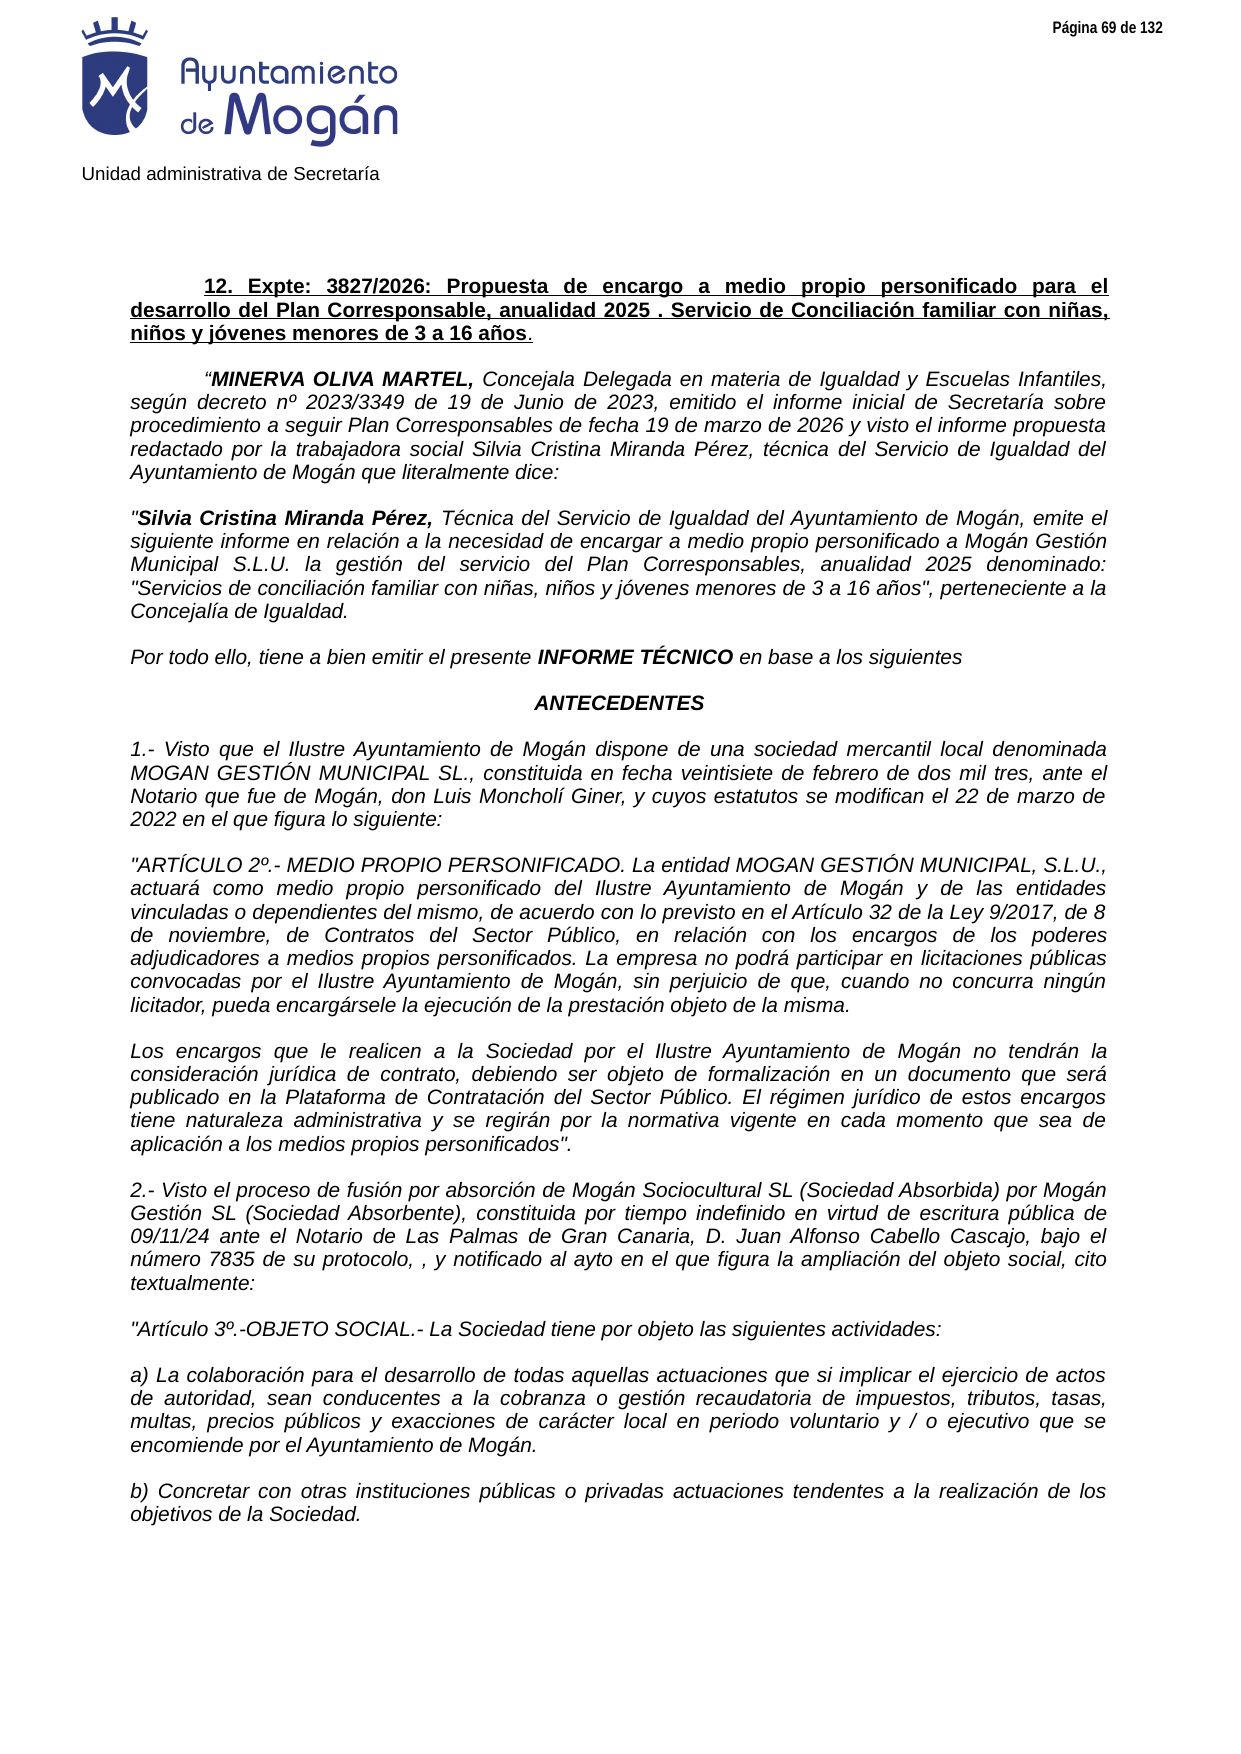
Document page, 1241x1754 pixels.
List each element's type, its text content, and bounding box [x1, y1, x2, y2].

text 12. Expte: 3827/2026: Propuesta de encargo a medio propio personificado para el desarrollo del Plan Corresponsable, anualidad 2025 . Servicio de Conciliación familiar con niñas, [130, 275, 1110, 318]
text Los encargos que le realicen a la Sociedad por el Ilustre Ayuntamiento de Mogán no tendrán la consideración jurídica de contrato, debiendo ser objeto de formalización en un documento que será publicado en la Plataforma de Contratación del Sector Público. El régimen jurídico de estos encargos tiene naturaleza administrativa y se regirán por la normativa vigente en cada momento que sea de aplicación a los medios propios personificados". [130, 1039, 1110, 1155]
text “MINERVA OLIVA MARTEL, Concejala Delegada en materia de Igualdad y Escuelas Infantiles, según decreto nº 2023/3349 de 19 de Junio de 2023, emitido el informe inicial de Secretaría sobre procedimiento a seguir Plan Corresponsables de fecha 19 de marzo de 2026 y visto el informe propuesta redactado por la trabajadora social Silvia Cristina Miranda Pérez, técnica del Servicio de Igualdad del Ayuntamiento de Mogán que literalmente dice: [130, 367, 1110, 484]
text niños y jóvenes menores de 3 a 16 años. [130, 319, 1110, 344]
text "Silvia Cristina Miranda Pérez, Técnica del Servicio de Igualdad del Ayuntamiento de Mogán, emite el siguiente informe en relación a la necesidad de encargar a medio propio personificado a Mogán Gestión Municipal S.L.U. la gestión del servicio del Plan Corresponsables, anualidad 2025 denominado: "Servicios de conciliación familiar con niñas, niños y jóvenes menores de 3 a 16 años", perteneciente a la Concejalía de Igualdad. [130, 507, 1110, 623]
text a) La colaboración para el desarrollo de todas aquellas actuaciones que si implicar el ejercicio de actos de autoridad, sean conducentes a la cobranza o gestión recaudatoria de impuestos, tributos, tasas, multas, precios públicos y exacciones de carácter local en periodo voluntario y / o ejecutivo que se encomiende por el Ayuntamiento de Mogán. [130, 1363, 1110, 1456]
text b) Concretar con otras instituciones públicas o privadas actuaciones tendentes a la realización de los objetivos de la Sociedad. [130, 1479, 1110, 1526]
picture [81, 17, 398, 153]
text ANTECEDENTES [130, 692, 1110, 715]
text 1.- Visto que el Ilustre Ayuntamiento de Mogán dispone de una sociedad mercantil local denominada MOGAN GESTIÓN MUNICIPAL SL., constituida en fecha veintisiete de febrero de dos mil tres, ante el Notario que fue de Mogán, don Luis Moncholí Giner, y cuyos estatutos se modifican el 22 de marzo de 2022 en el que figura lo siguiente: [130, 738, 1110, 831]
text "Artículo 3º.-OBJETO SOCIAL.- La Sociedad tiene por objeto las siguientes actividades: [130, 1317, 1110, 1341]
text "ARTÍCULO 2º.- MEDIO PROPIO PERSONIFICADO. La entidad MOGAN GESTIÓN MUNICIPAL, S.L.U., actuará como medio propio personificado del Ilustre Ayuntamiento de Mogán y de las entidades vinculadas o dependientes del mismo, de acuerdo con lo previsto en el Artículo 32 de la Ley 9/2017, de 8 de noviembre, de Contratos del Sector Público, en relación con los encargos de los poderes adjudicadores a medios propios personificados. La empresa no podrá participar en licitaciones públicas convocadas por el Ilustre Ayuntamiento de Mogán, sin perjuicio de que, cuando no concurra ningún licitador, pueda encargársele la ejecución de la prestación objeto de la misma. [130, 854, 1110, 1016]
text 2.- Visto el proceso de fusión por absorción de Mogán Sociocultural SL (Sociedad Absorbida) por Mogán Gestión SL (Sociedad Absorbente), constituida por tiempo indefinido en virtud de escritura pública de 09/11/24 ante el Notario de Las Palmas de Gran Canaria, D. Juan Alfonso Cabello Cascajo, bajo el número 7835 de su protocolo, , y notificado al ayto en el que figura la ampliación del objeto social, cito textualmente: [130, 1178, 1110, 1294]
text Por todo ello, tiene a bien emitir el presente INFORME TÉCNICO en base a los siguientes [130, 646, 1110, 669]
